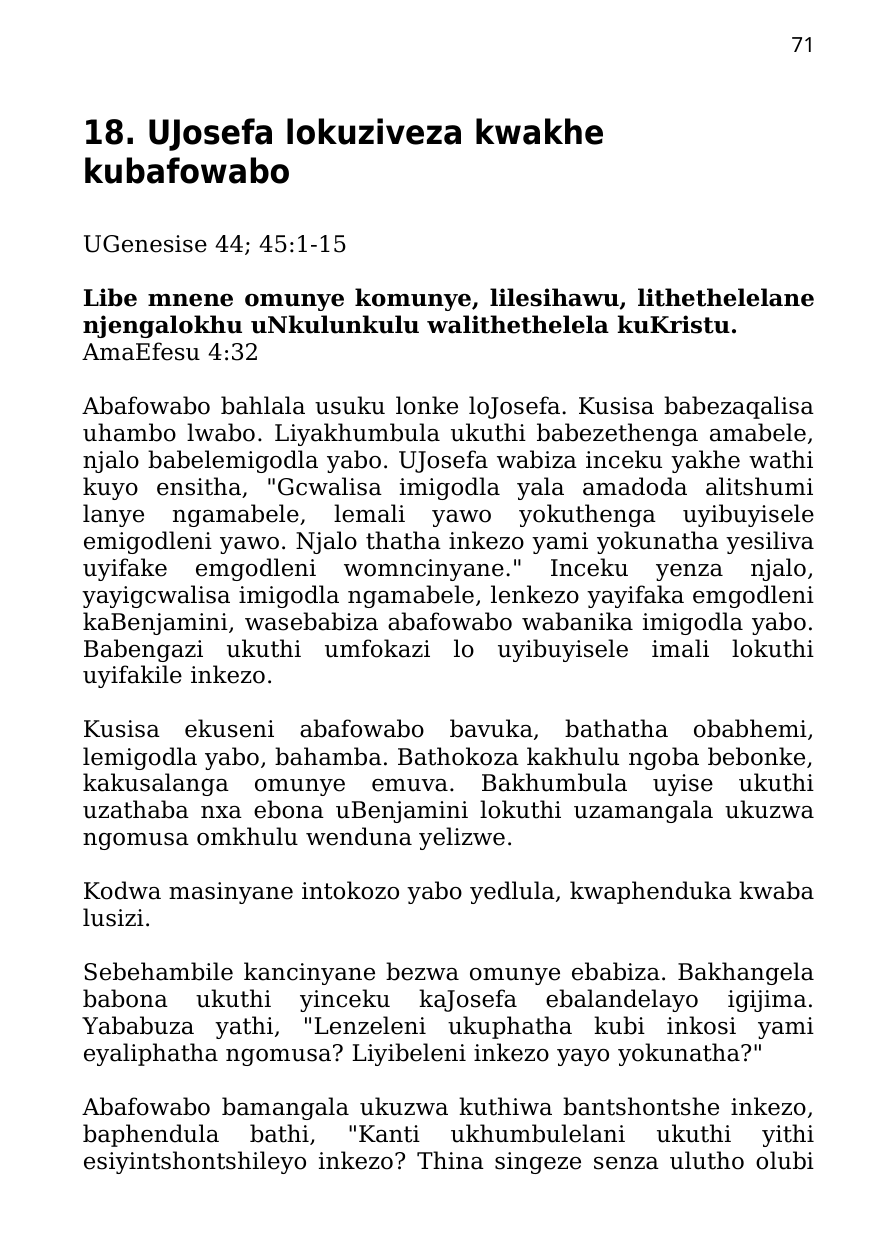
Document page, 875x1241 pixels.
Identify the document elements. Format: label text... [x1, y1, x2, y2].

subtitle 18. UJosefa lokuziveza kwakhe kubafowabo [83, 113, 815, 191]
text AmaEfesu 4:32 [83, 339, 815, 366]
text Abafowabo bahlala usuku lonke loJosefa. Kusisa babezaqalisa uhambo lwabo. Liyakhumbula ukuthi babezethenga amabele, njalo babelemigodla yabo. UJosefa wabiza inceku yakhe wathi kuyo ensitha, "Gcwalisa imigodla yala amadoda alitshumi lanye ngamabele, lemali yawo yokuthenga uyibuyisele emigodleni yawo. Njalo thatha inkezo yami yokunatha yesiliva uyifake emgodleni womncinyane." Inceku yenza njalo, yayigcwalisa imigodla ngamabele, lenkezo yayifaka emgodleni kaBenjamini, wasebabiza abafowabo wabanika imigodla yabo. Babengazi ukuthi umfokazi lo uyibuyisele imali lokuthi uyifakile inkezo. [83, 393, 815, 689]
text Libe mnene omunye komunye, lilesihawu, lithethelelane njengalokhu uNkulunkulu walithethelela kuKristu. [83, 285, 815, 339]
text UGenesise 44; 45:1-15 [83, 231, 815, 258]
text Kodwa masinyane intokozo yabo yedlula, kwaphenduka kwaba lusizi. [83, 878, 815, 932]
text Abafowabo bamangala ukuzwa kuthiwa bantshontshe inkezo, baphendula bathi, "Kanti ukhumbulelani ukuthi yithi esiyintshontshileyo inkezo? Thina singeze senza ulutho olubi [83, 1094, 815, 1175]
text Kusisa ekuseni abafowabo bavuka, bathatha obabhemi, lemigodla yabo, bahamba. Bathokoza kakhulu ngoba bebonke, kakusalanga omunye emuva. Bakhumbula uyise ukuthi uzathaba nxa ebona uBenjamini lokuthi uzamangala ukuzwa ngomusa omkhulu wenduna yelizwe. [83, 716, 815, 851]
text Sebehambile kancinyane bezwa omunye ebabiza. Bakhangela babona ukuthi yinceku kaJosefa ebalandelayo igijima. Yababuza yathi, "Lenzeleni ukuphatha kubi inkosi yami eyaliphatha ngomusa? Liyibeleni inkezo yayo yokunatha?" [83, 959, 815, 1067]
